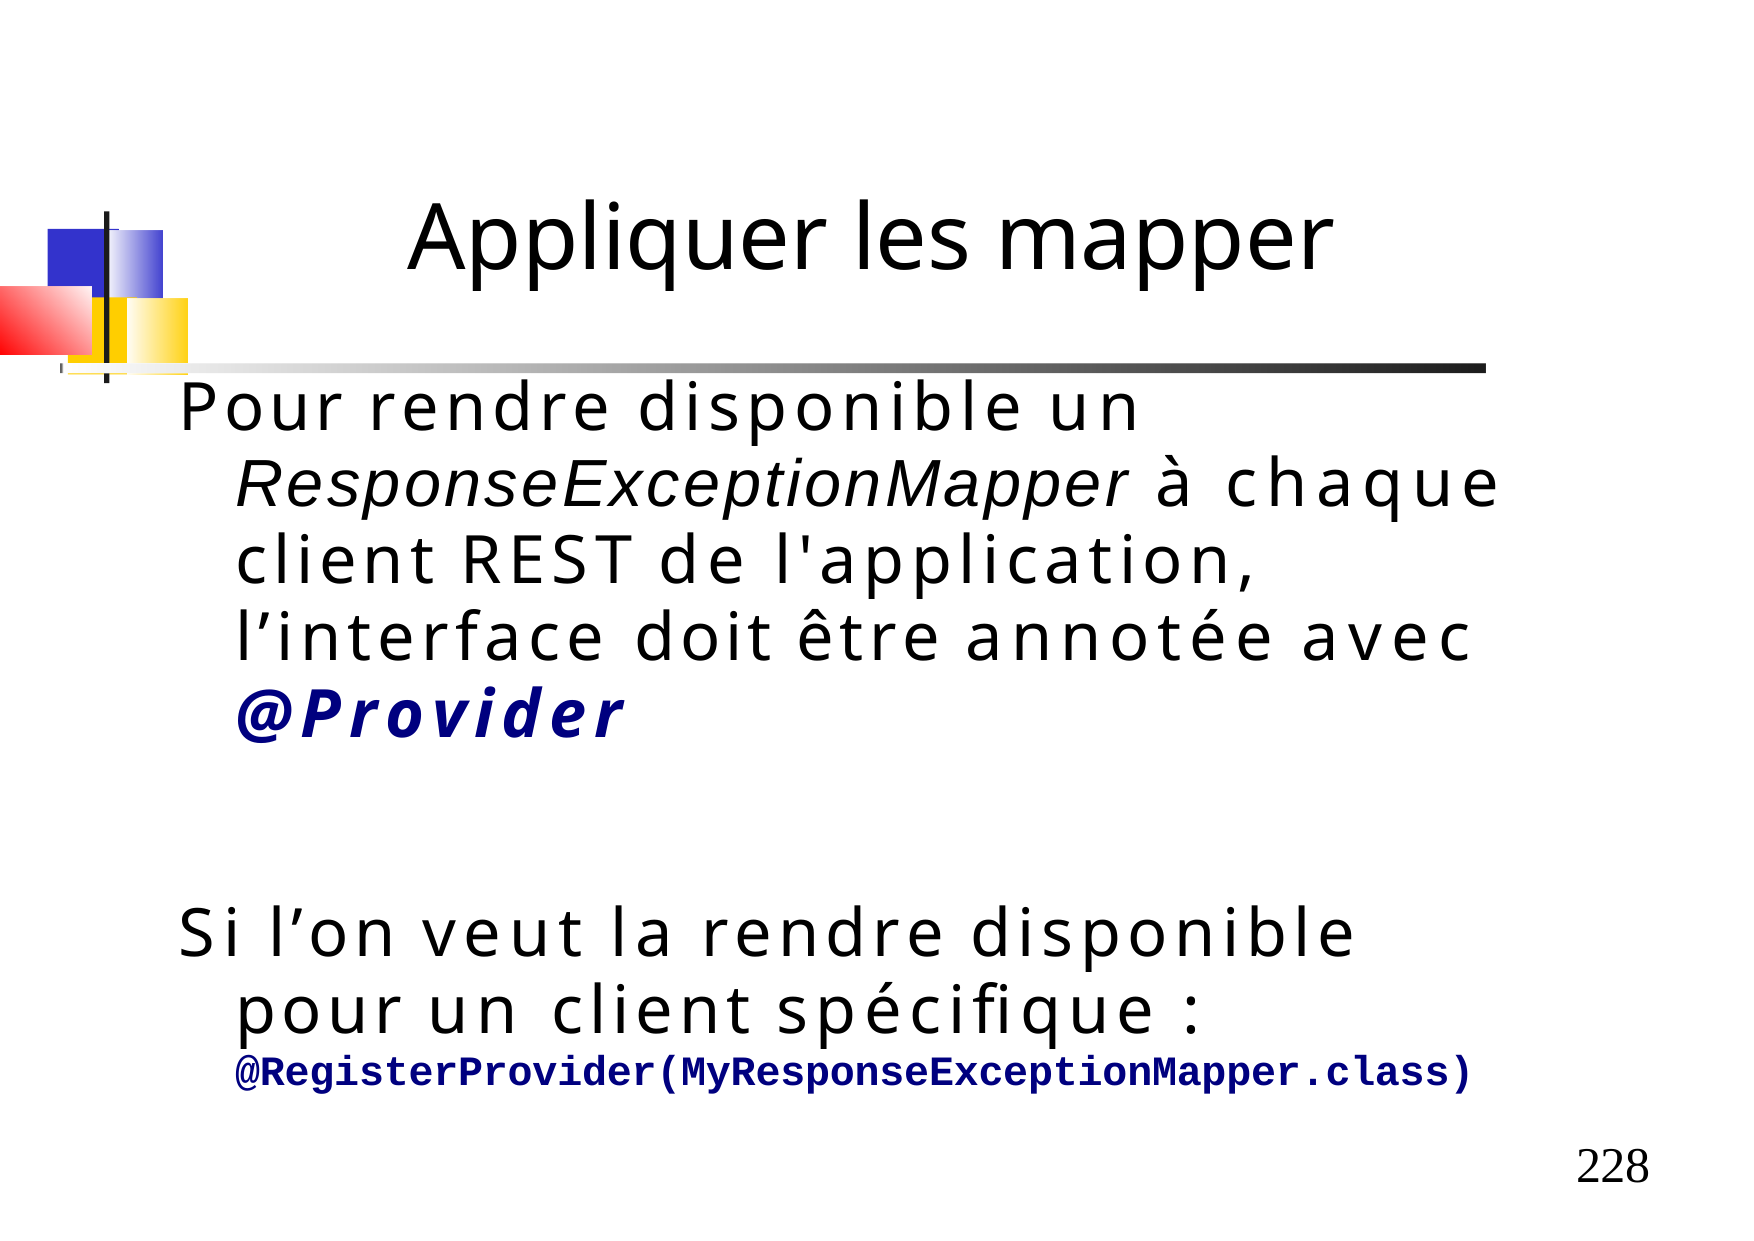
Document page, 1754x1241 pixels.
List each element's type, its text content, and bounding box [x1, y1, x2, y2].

text_box Pour rendre disponible un ResponseExceptionMapper à chaque client REST de l'application, l’interface doit être annotée avec @Provider Si l’on veut la rendre disponible pour un client spécifique : @RegisterProvider(MyResponseExceptionMapper.class) [177, 363, 1523, 1094]
title Appliquer les mapper [179, 183, 1564, 393]
slide_number 228 [1569, 1135, 1660, 1241]
picture [60, 229, 179, 384]
picture [0, 285, 92, 355]
